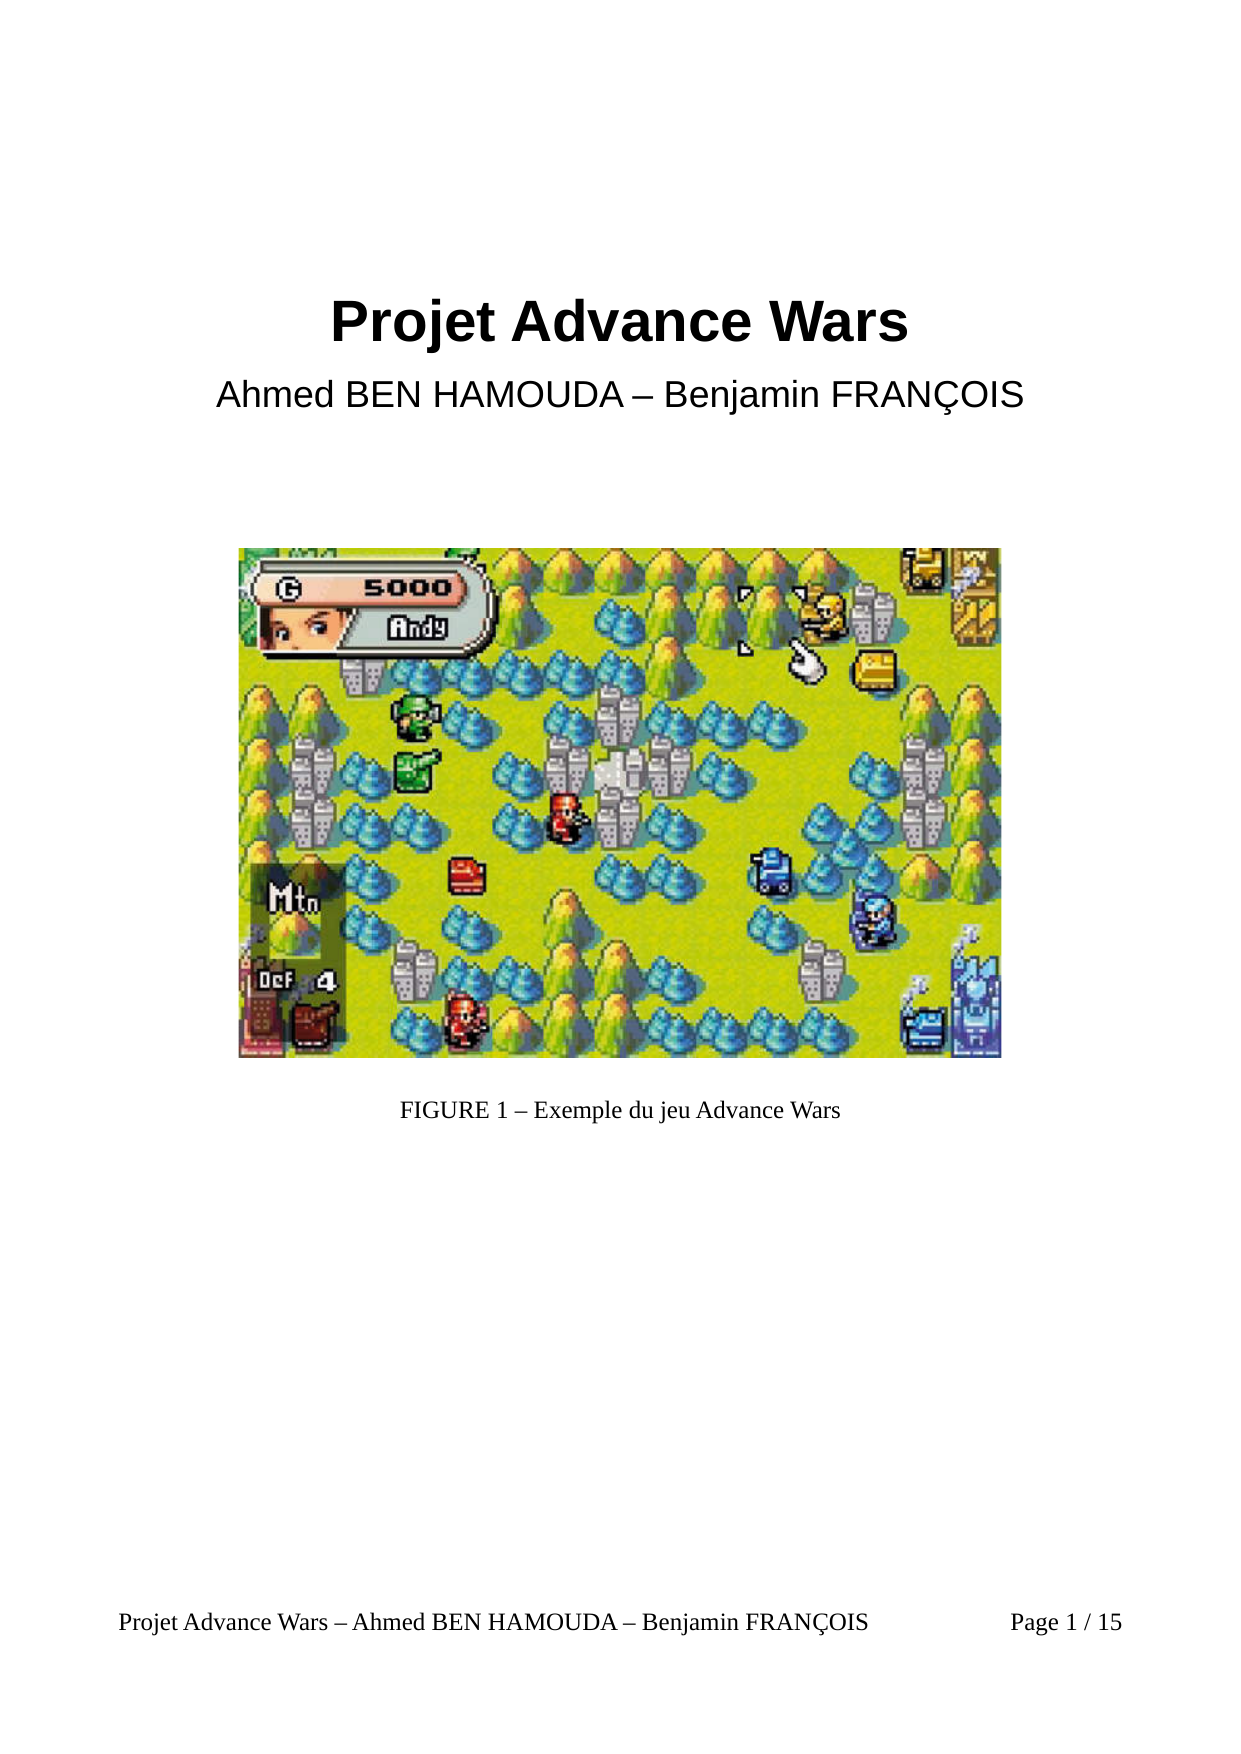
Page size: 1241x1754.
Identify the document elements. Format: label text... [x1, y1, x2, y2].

title Projet Advance Wars [118, 287, 1122, 354]
subtitle Ahmed BEN HAMOUDA – Benjamin FRANÇOIS [118, 373, 1122, 416]
text FIGURE 1 – Exemple du jeu Advance Wars [118, 1095, 1122, 1123]
picture [238, 548, 1002, 1058]
